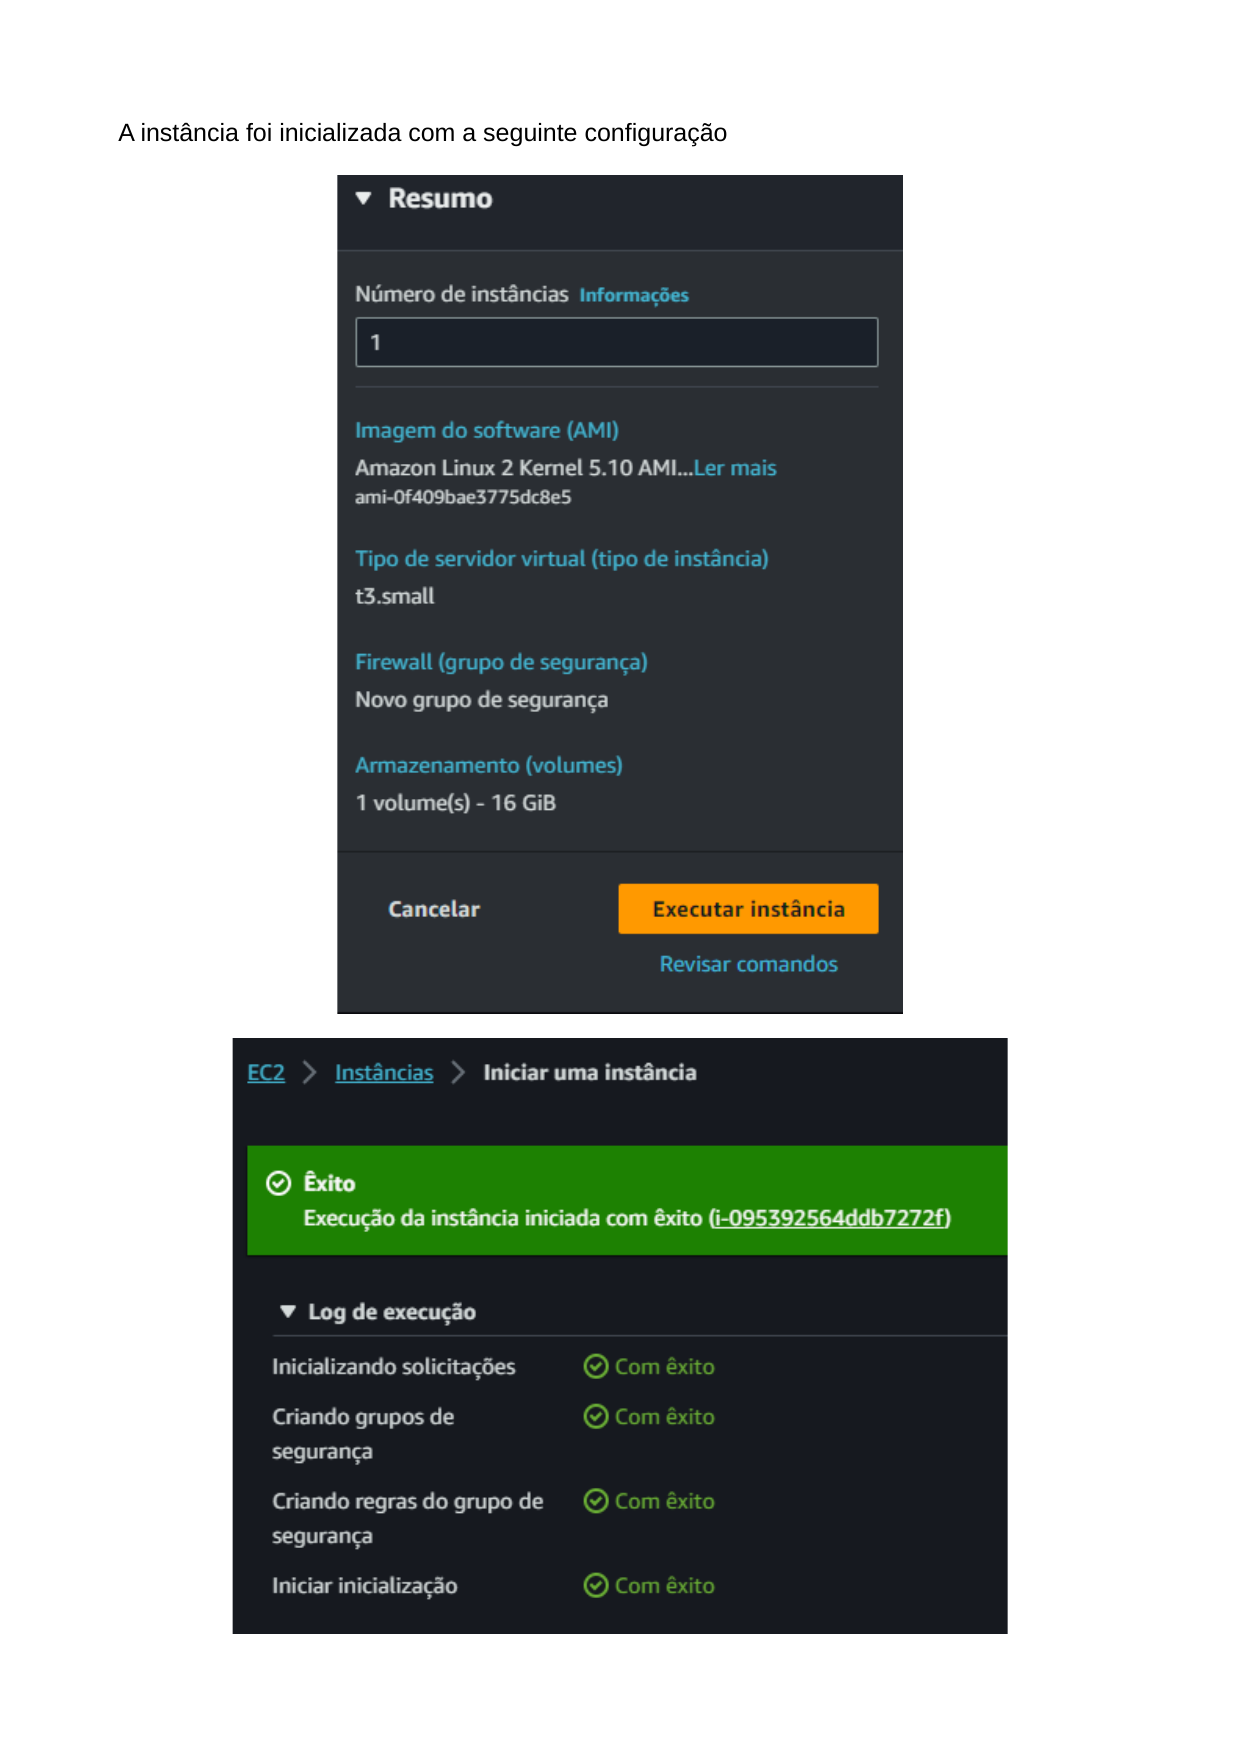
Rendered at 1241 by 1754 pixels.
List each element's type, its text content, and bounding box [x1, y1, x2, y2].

picture [232, 1038, 1008, 1634]
picture [337, 175, 903, 1014]
text A instância foi inicializada com a seguinte configuração [118, 118, 1122, 147]
